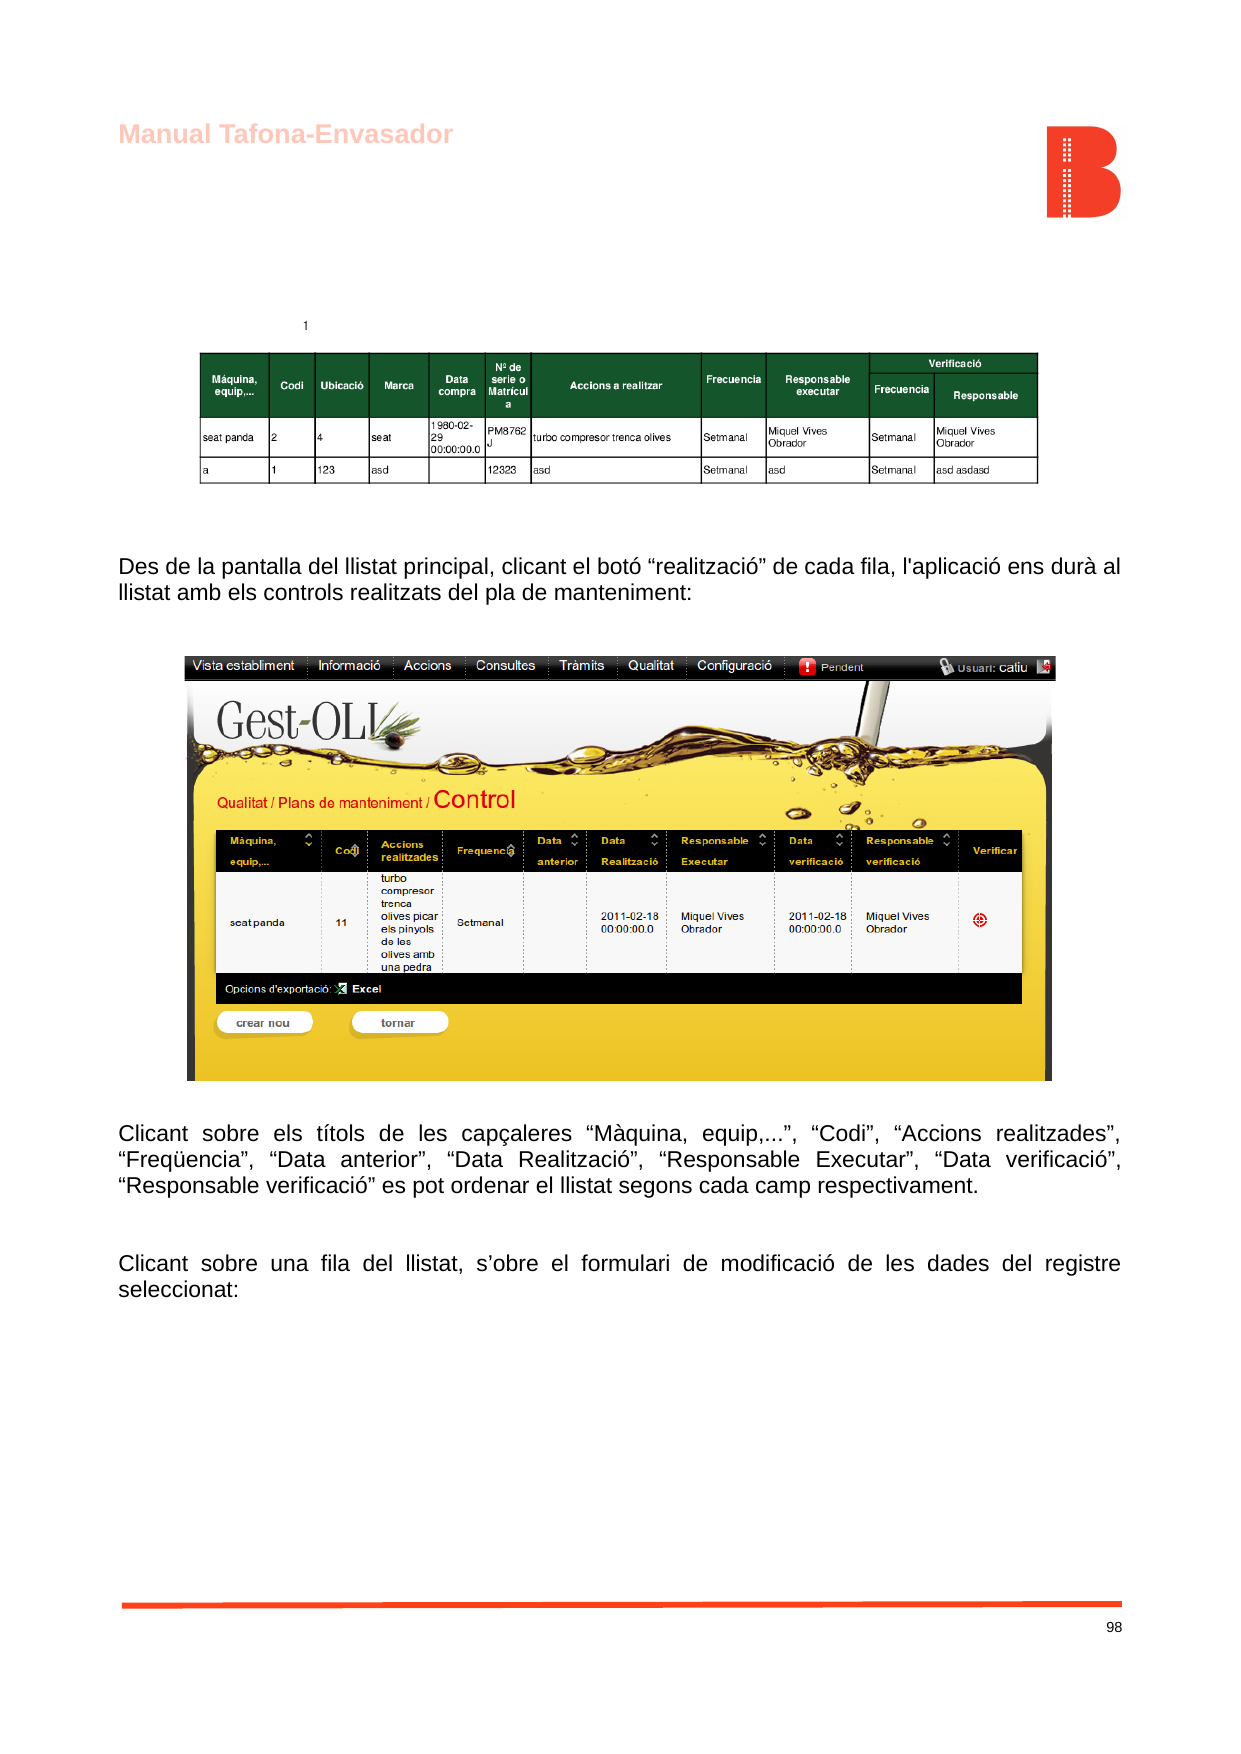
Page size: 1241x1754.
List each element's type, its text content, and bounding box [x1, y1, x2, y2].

picture [184, 272, 1056, 553]
picture [1036, 124, 1130, 221]
text Des de la pantalla del llistat principal, clicant el botó “realització” de cada fila, l'aplicació ens durà al llistat amb els controls realitzats del pla de manteniment: [118, 553, 1122, 605]
picture [184, 656, 1056, 1081]
text Clicant sobre els títols de les capçaleres “Màquina, equip,...”, “Codi”, “Accions realitzades”, “Freqüencia”, “Data anterior”, “Data Realització”, “Responsable Executar”, “Data verificació”, “Responsable verificació” es pot ordenar el llistat segons cada camp respectivament. [118, 1120, 1122, 1199]
text Clicant sobre una fila del llistat, s’obre el formulari de modificació de les dades del registre seleccionat: [118, 1250, 1122, 1303]
